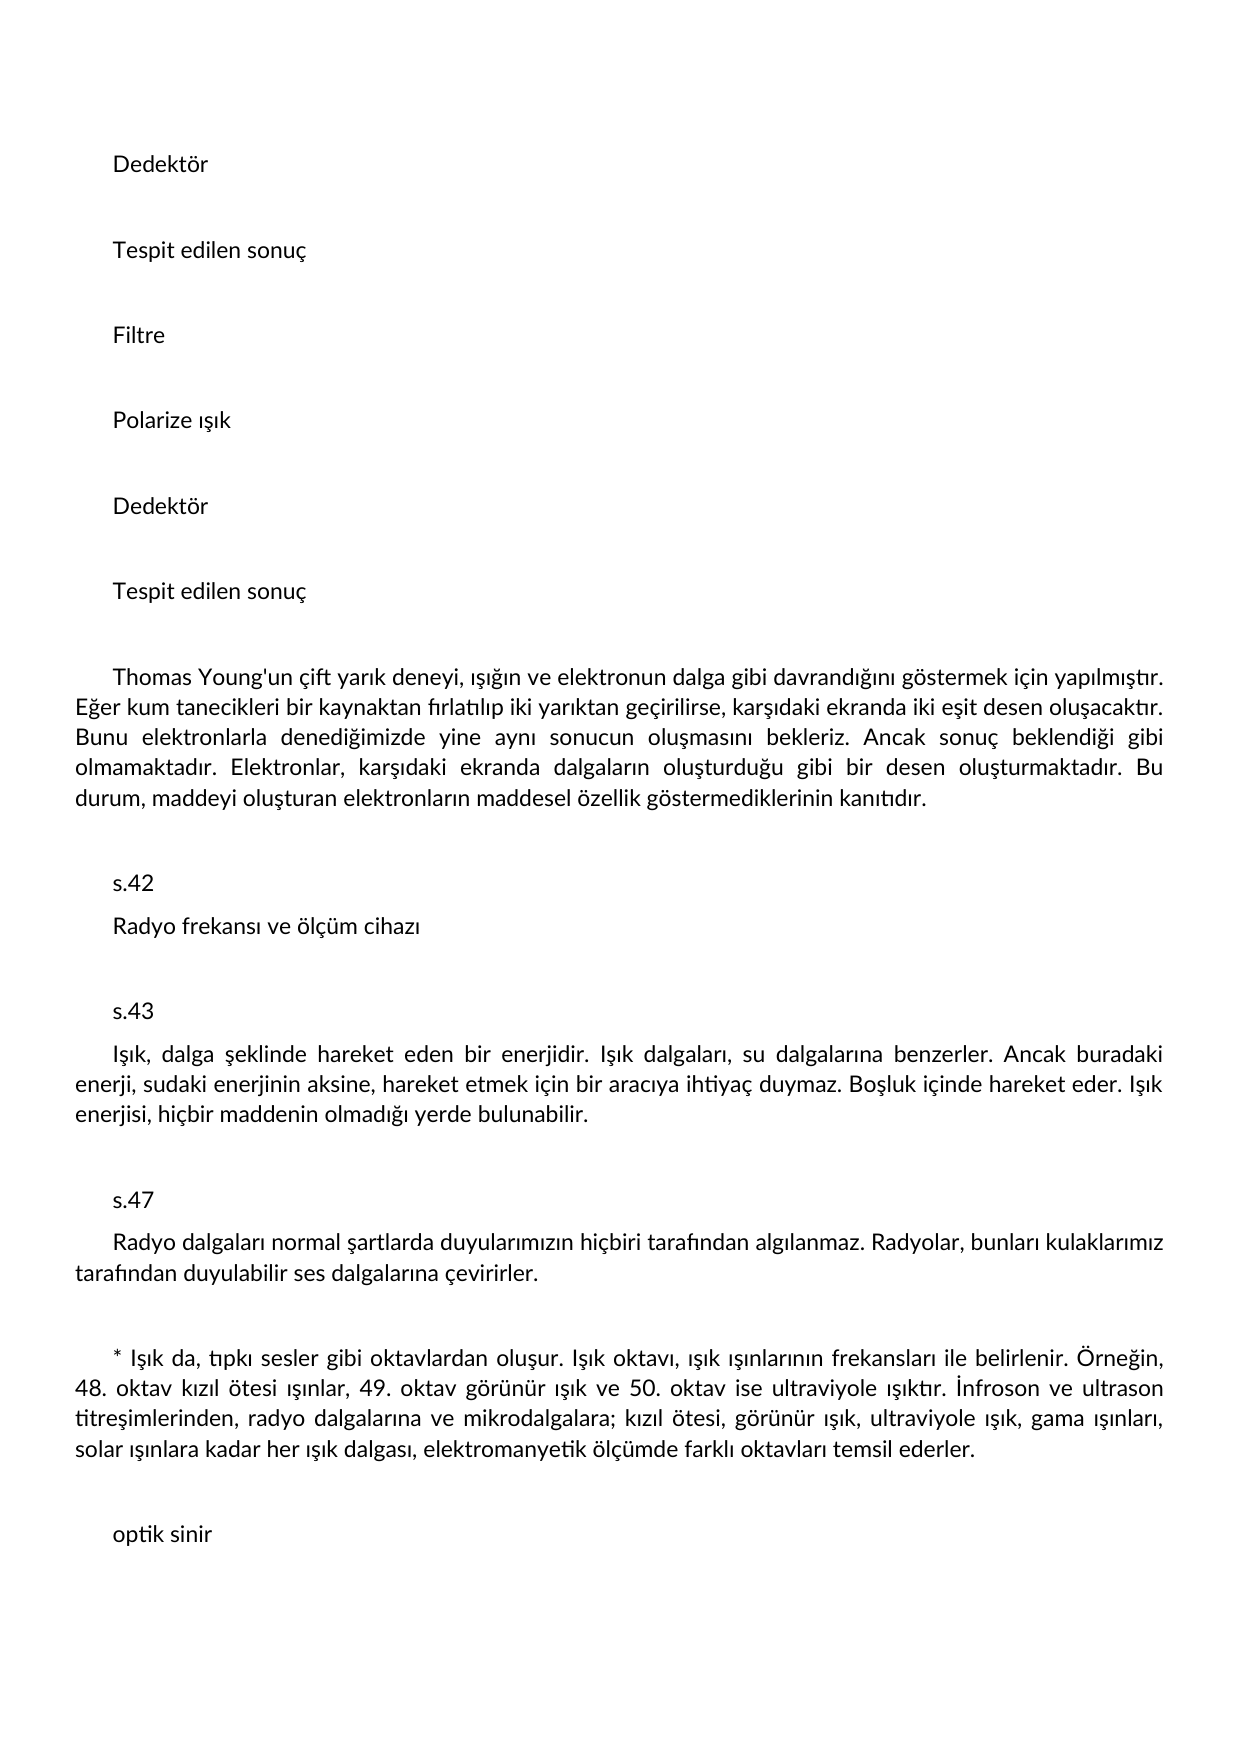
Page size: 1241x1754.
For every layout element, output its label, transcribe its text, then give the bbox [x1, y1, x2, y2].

text * Işık da, tıpkı sesler gibi oktavlardan oluşur. Işık oktavı, ışık ışınlarının frekansları ile belirlenir. Örneğin, 48. oktav kızıl ötesi ışınlar, 49. oktav görünür ışık ve 50. oktav ise ultraviyole ışıktır. İnfroson ve ultrason titreşimlerinden, radyo dalgalarına ve mikrodalgalara; kızıl ötesi, görünür ışık, ultraviyole ışık, gama ışınları, solar ışınlara kadar her ışık dalgası, elektromanyetik ölçümde farklı oktavları temsil ederler. [75, 1344, 1165, 1462]
text Dedektör [75, 492, 1165, 519]
text Filtre [75, 321, 1165, 348]
text Dedektör [75, 150, 1165, 177]
text s.43 [75, 997, 1165, 1024]
text Işık, dalga şeklinde hareket eden bir enerjidir. Işık dalgaları, su dalgalarına benzerler. Ancak buradaki enerji, sudaki enerjinin aksine, hareket etmek için bir aracıya ihtiyaç duymaz. Boşluk içinde hareket eder. Işık enerjisi, hiçbir maddenin olmadığı yerde bulunabilir. [75, 1039, 1165, 1127]
text Radyo dalgaları normal şartlarda duyularımızın hiçbiri tarafından algılanmaz. Radyolar, bunları kulaklarımız tarafından duyulabilir ses dalgalarına çevirirler. [75, 1228, 1165, 1286]
text Tespit edilen sonuç [75, 577, 1165, 604]
text Thomas Young'un çift yarık deneyi, ışığın ve elektronun dalga gibi davrandığını göstermek için yapılmıştır. Eğer kum tanecikleri bir kaynaktan fırlatılıp iki yarıktan geçirilirse, karşıdaki ekranda iki eşit desen oluşacaktır. Bunu elektronlarla denediğimizde yine aynı sonucun oluşmasını bekleriz. Ancak sonuç beklendiği gibi olmamaktadır. Elektronlar, karşıdaki ekranda dalgaların oluşturduğu gibi bir desen oluşturmaktadır. Bu durum, maddeyi oluşturan elektronların maddesel özellik göstermediklerinin kanıtıdır. [75, 662, 1165, 811]
text Tespit edilen sonuç [75, 235, 1165, 263]
text optik sinir [75, 1520, 1165, 1547]
text s.42 [75, 869, 1165, 896]
text Radyo frekansı ve ölçüm cihazı [75, 911, 1165, 939]
text s.47 [75, 1185, 1165, 1213]
text Polarize ışık [75, 406, 1165, 434]
